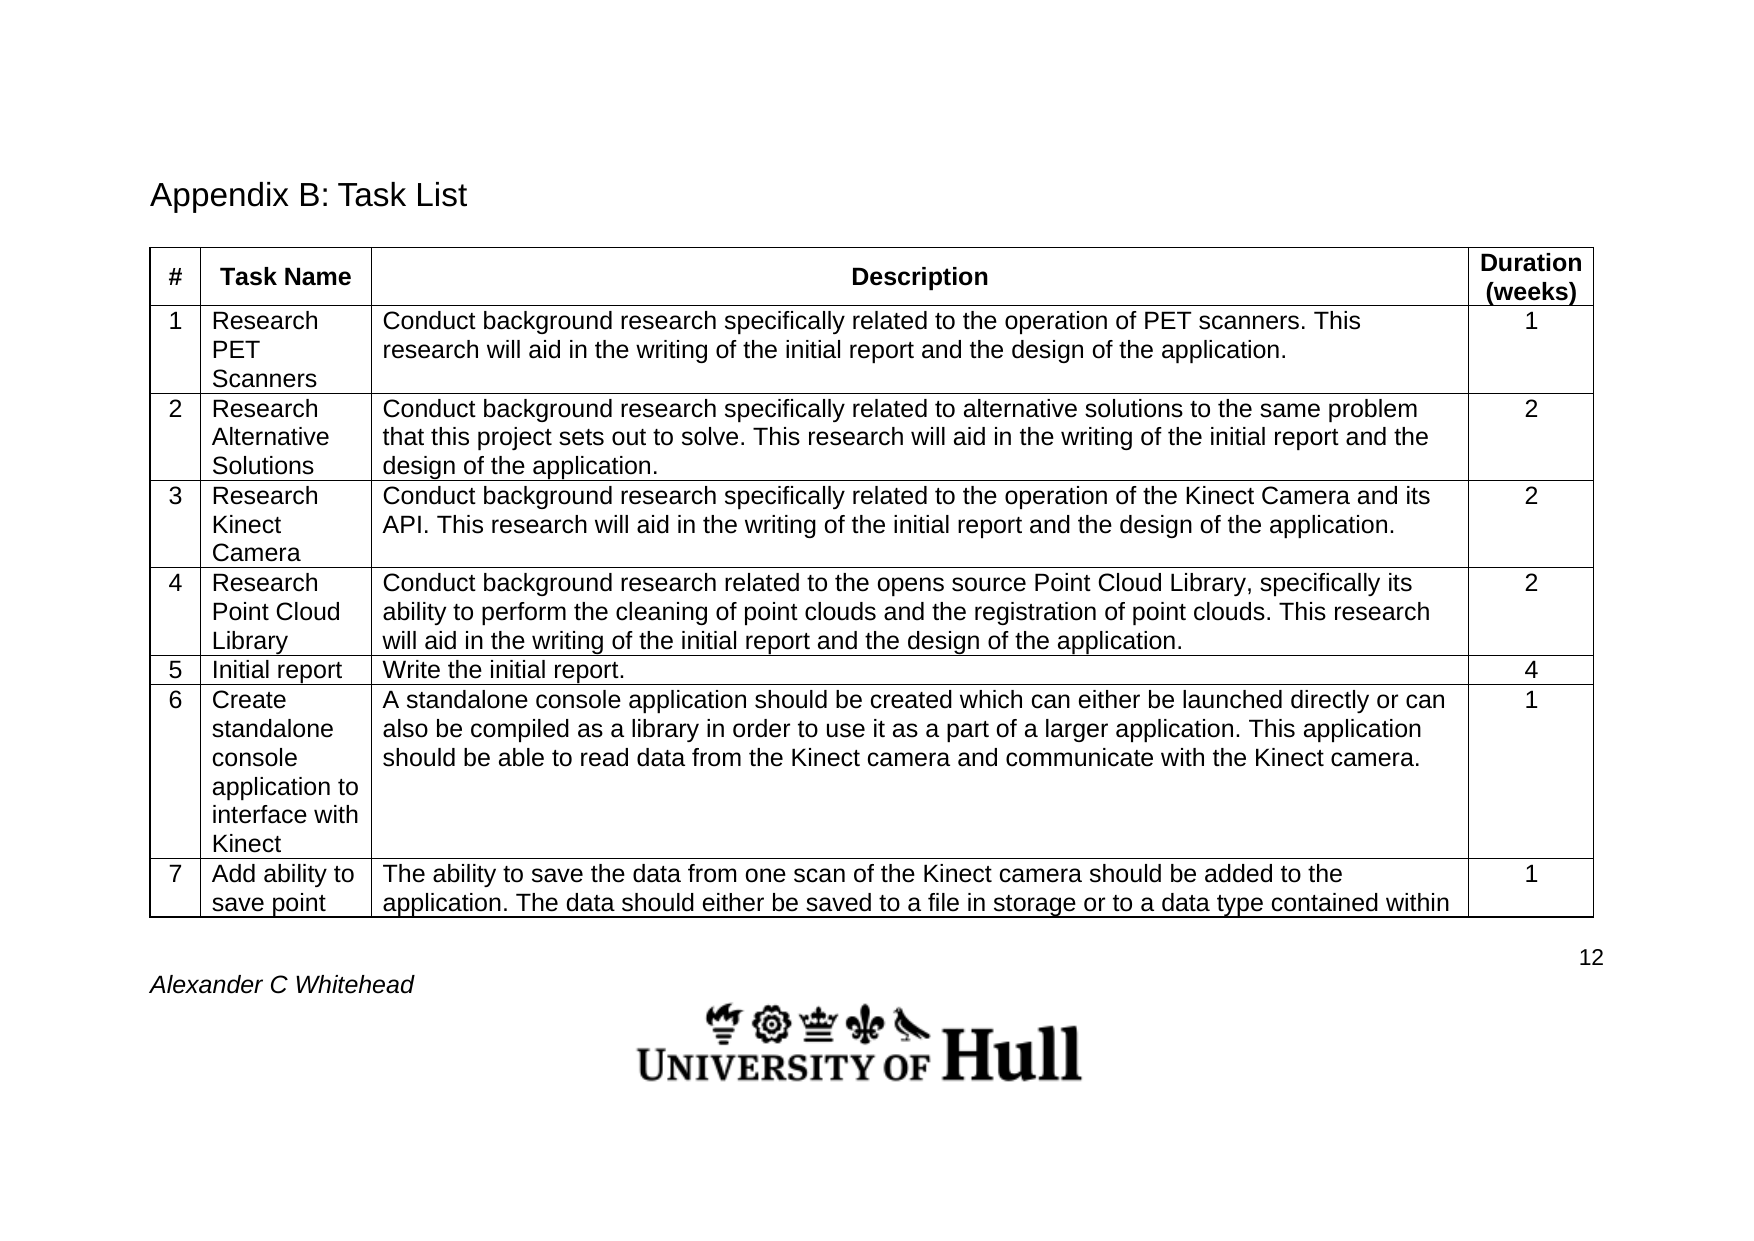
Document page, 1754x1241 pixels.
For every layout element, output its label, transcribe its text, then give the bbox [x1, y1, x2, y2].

table_cell Conduct background research specifically related to alternative solutions to the same problem that this project sets out to solve. This research will aid in the writing of the initial report and the design of the application. [372, 394, 1468, 480]
table_cell Research Alternative Solutions [201, 394, 371, 480]
table_cell A standalone console application should be created which can either be launched directly or can also be compiled as a library in order to use it as a part of a larger application. This application should be able to read data from the Kinect camera and communicate with the Kinect camera. [372, 685, 1468, 858]
table_header Task Name [201, 248, 371, 305]
table_cell Add ability to save point [201, 859, 371, 916]
table_cell 4 [151, 568, 200, 654]
table_cell Write the initial report. [372, 656, 1468, 684]
table_cell 7 [151, 859, 200, 916]
table_cell 2 [1469, 394, 1593, 480]
table_header # [151, 248, 200, 305]
table_cell 4 [1469, 656, 1593, 684]
table_cell Initial report [201, 656, 371, 684]
table_cell 1 [1469, 859, 1593, 916]
table_header Duration (weeks) [1469, 248, 1593, 305]
table_cell 6 [151, 685, 200, 858]
table_cell 1 [1469, 685, 1593, 858]
table_cell 3 [151, 481, 200, 567]
table_cell Conduct background research specifically related to the operation of PET scanners. This research will aid in the writing of the initial report and the design of the application. [372, 306, 1468, 393]
table_cell Conduct background research specifically related to the operation of the Kinect Camera and its API. This research will aid in the writing of the initial report and the design of the application. [372, 481, 1468, 567]
table_cell Research PET Scanners [201, 306, 371, 393]
table_cell The ability to save the data from one scan of the Kinect camera should be added to the application. The data should either be saved to a file in storage or to a data type contained within [372, 859, 1468, 916]
table_cell Create standalone console application to interface with Kinect [201, 685, 371, 858]
table_cell Conduct background research related to the opens source Point Cloud Library, specifically its ability to perform the cleaning of point clouds and the registration of point clouds. This research will aid in the writing of the initial report and the design of the application. [372, 568, 1468, 654]
table_cell 1 [1469, 306, 1593, 393]
table_cell 1 [151, 306, 200, 393]
table_cell 2 [151, 394, 200, 480]
table_cell 5 [151, 656, 200, 684]
table_cell Research Kinect Camera [201, 481, 371, 567]
table_cell Research Point Cloud Library [201, 568, 371, 654]
subtitle Task List [150, 175, 1604, 213]
table_header Description [372, 248, 1468, 305]
table_cell 2 [1469, 568, 1593, 654]
table_cell 2 [1469, 481, 1593, 567]
